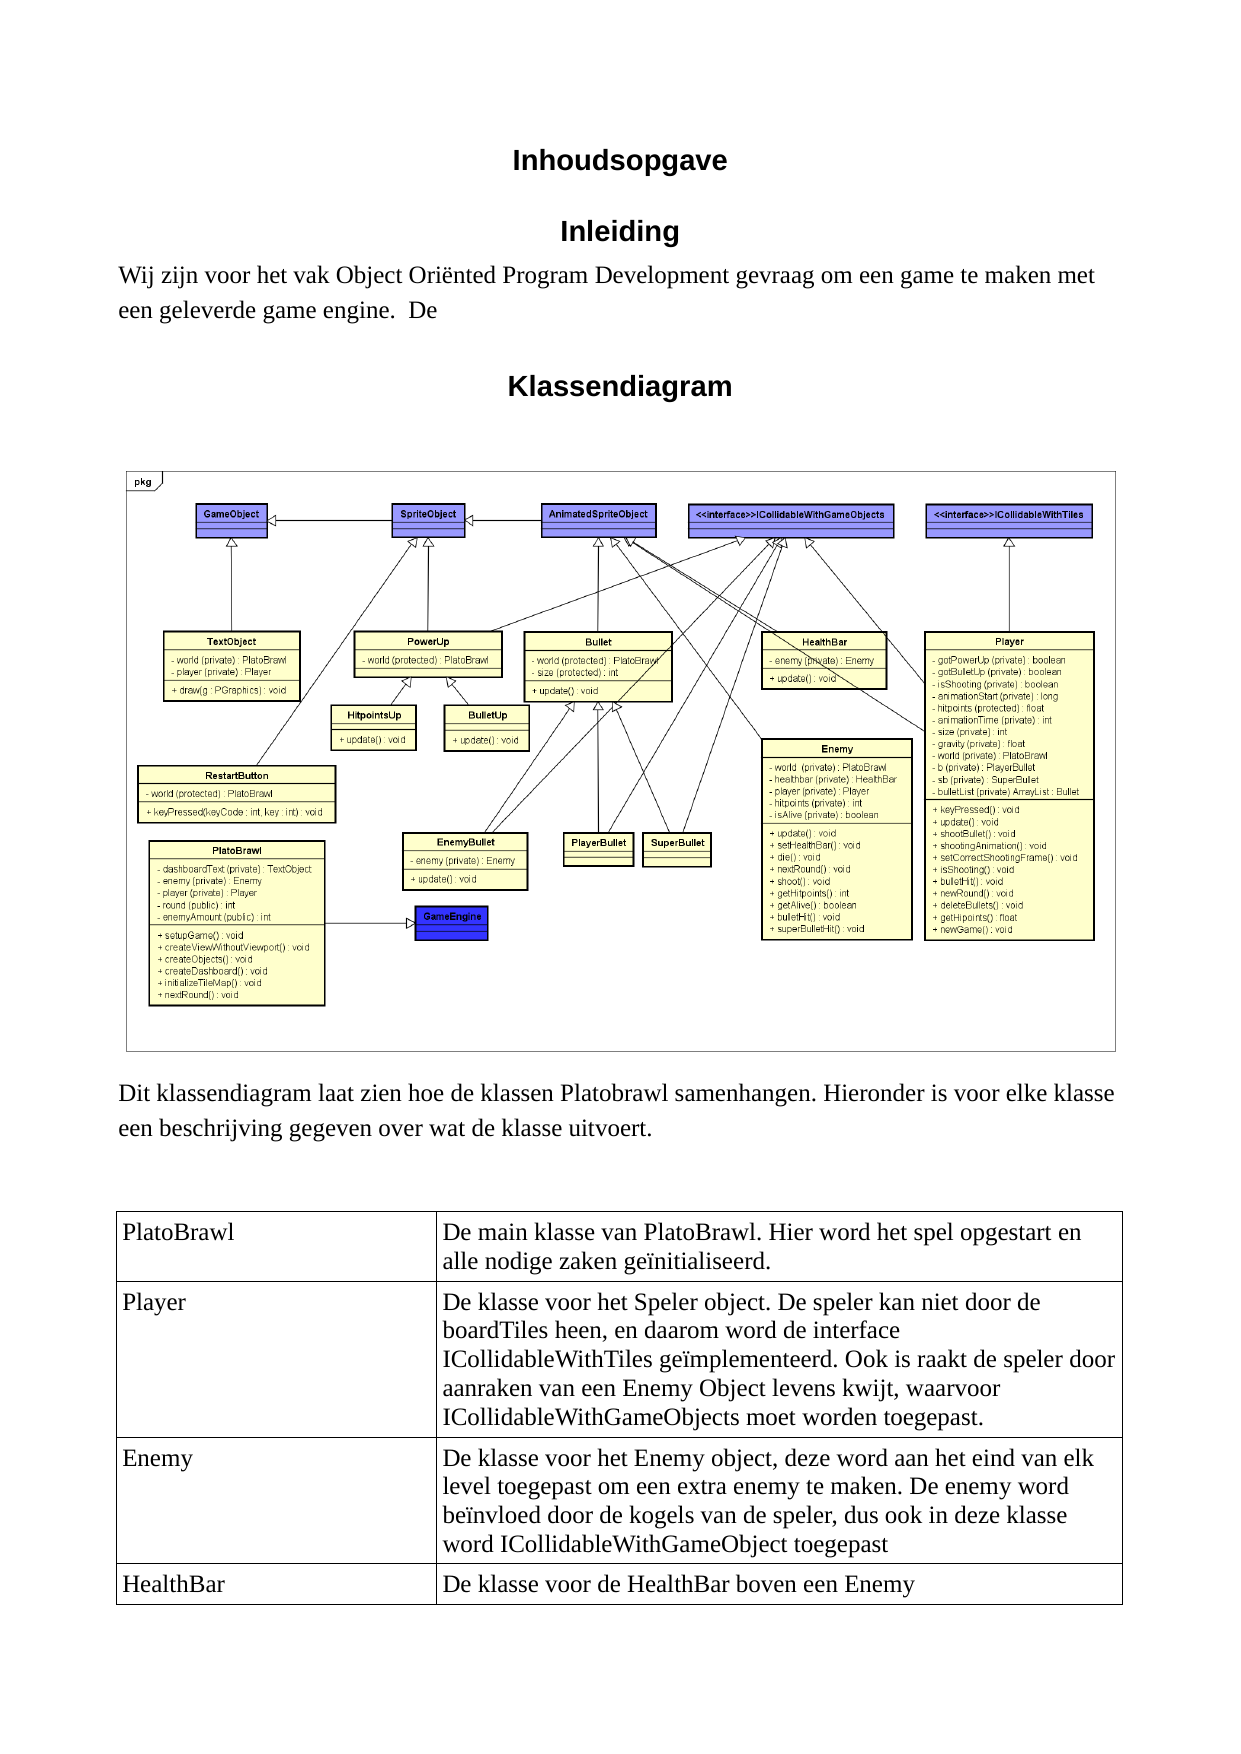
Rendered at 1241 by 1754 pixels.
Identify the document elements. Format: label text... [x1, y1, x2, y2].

subtitle Inhoudsopgave [118, 143, 1122, 177]
subtitle Klassendiagram [118, 369, 1122, 402]
table_cell De klasse voor de HealthBar boven een Enemy [437, 1564, 1122, 1604]
text Dit klassendiagram laat zien hoe de klassen Platobrawl samenhangen. Hieronder is voor elke klasse een beschrijving gegeven over wat de klasse uitvoert. [118, 1078, 1122, 1142]
subtitle Inleiding [118, 214, 1122, 248]
table_header De main klasse van PlatoBrawl. Hier word het spel opgestart en alle nodige zaken geïnitialiseerd. [437, 1212, 1122, 1281]
text Wij zijn voor het vak Object Oriënted Program Development gevraag om een game te maken met een geleverde game engine. De [118, 260, 1122, 323]
table_cell De klasse voor het Speler object. De speler kan niet door de boardTiles heen, en daarom word de interface ICollidableWithTiles geïmplementeerd. Ook is raakt de speler door aanraken van een Enemy Object levens kwijt, waarvoor ICollidableWithGameObjects moet worden toegepast. [437, 1282, 1122, 1436]
table_cell HealthBar [117, 1564, 436, 1604]
table_header PlatoBrawl [117, 1212, 436, 1281]
table_cell Enemy [117, 1438, 436, 1563]
table_cell Player [117, 1282, 436, 1436]
table_cell De klasse voor het Enemy object, deze word aan het eind van elk level toegepast om een extra enemy te maken. De enemy word beïnvloed door de kogels van de speler, dus ook in deze klasse word ICollidableWithGameObject toegepast [437, 1438, 1122, 1563]
